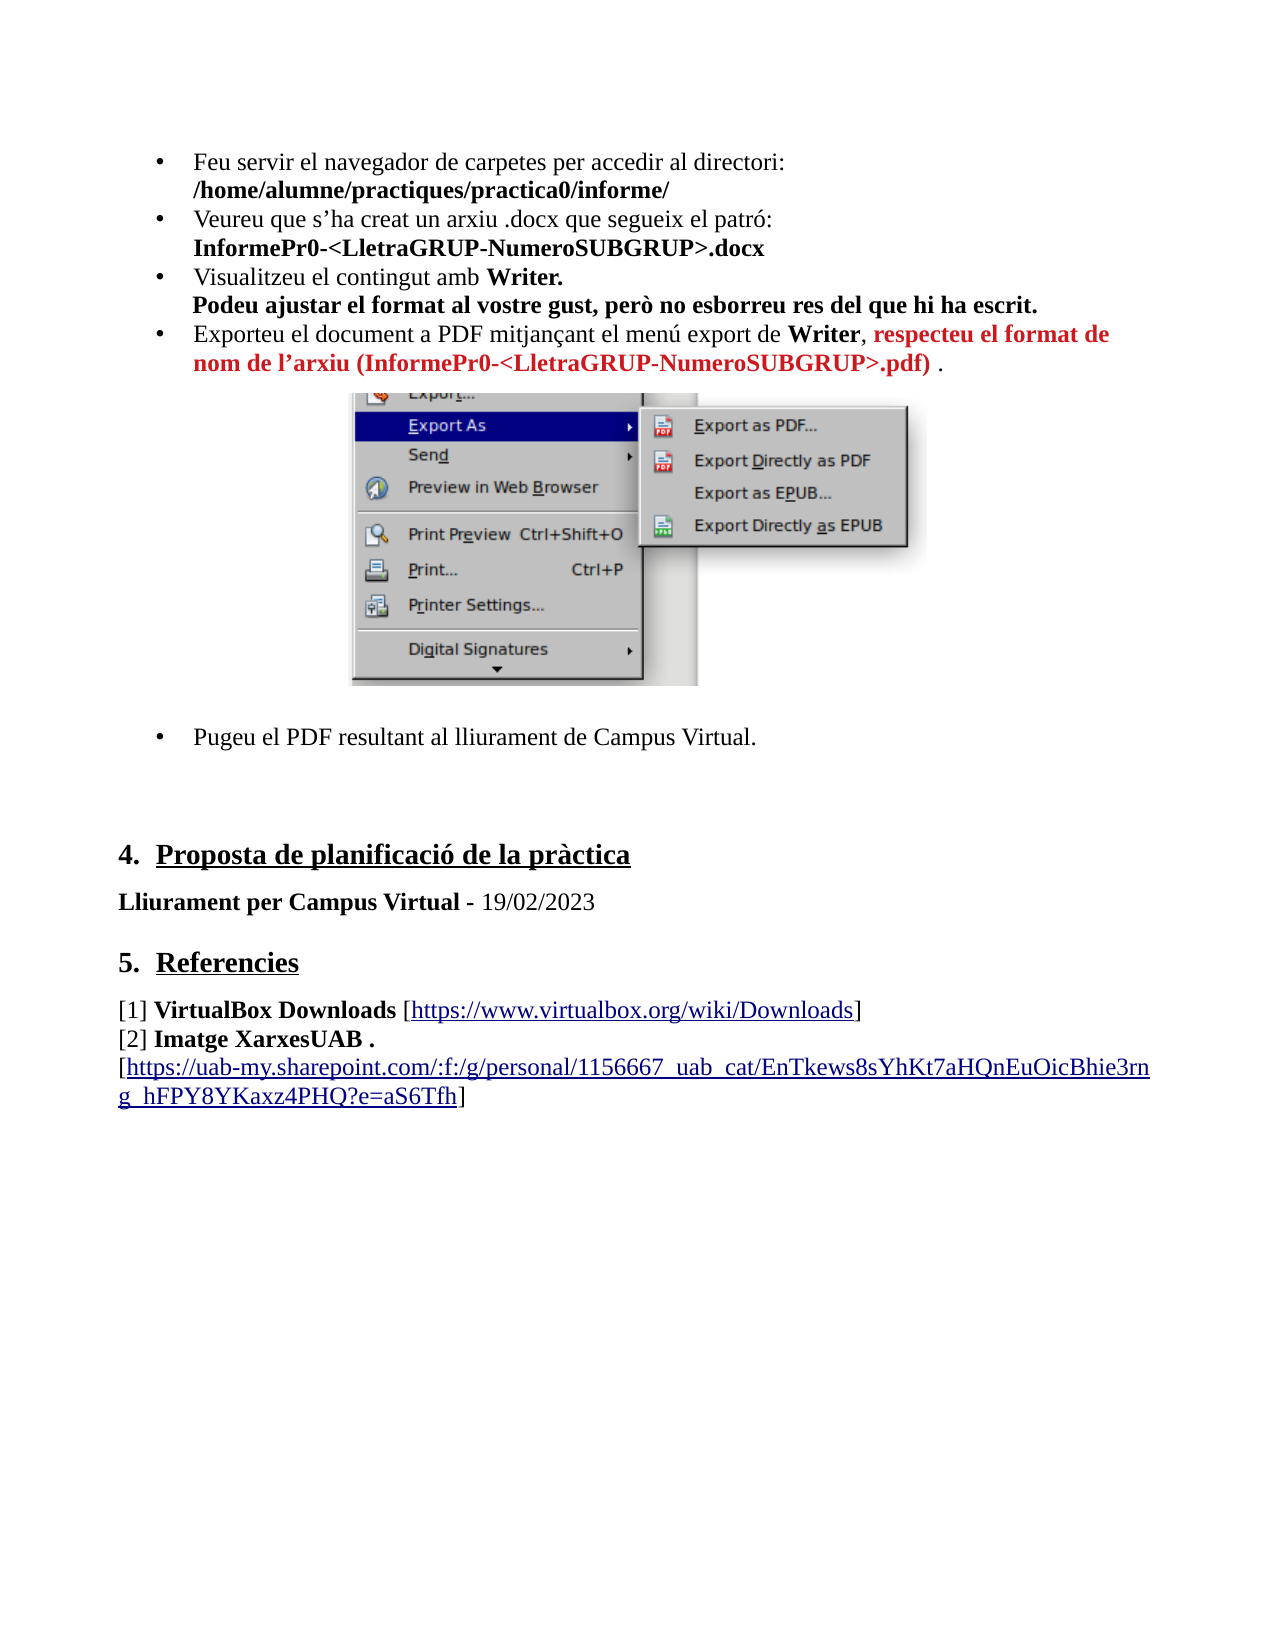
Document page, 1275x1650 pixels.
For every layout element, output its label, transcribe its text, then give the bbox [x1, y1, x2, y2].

text [2] Imatge XarxesUAB . [https://uab-my.sharepoint.com/:f:/g/personal/1156667_uab_cat/EnTkews8sYhKt7aHQnEuOicBhie3rng_hFPY8YKaxz4PHQ?e=aS6Tfh] [118, 1024, 1157, 1110]
list Exporteu el document a PDF mitjançant el menú export de Writer, respecteu el format de nom de l’arxiu (InformePr0-<LletraGRUP-NumeroSUBGRUP>.pdf) . [156, 319, 1157, 377]
list Pugeu el PDF resultant al lliurament de Campus Virtual. [156, 722, 1157, 751]
subtitle Proposta de planificació de la pràctica [118, 837, 1157, 870]
list Veureu que s’ha creat un arxiu .docx que segueix el patró: [156, 204, 1157, 233]
subtitle Referencies [118, 945, 1157, 978]
text Lliurament per Campus Virtual - 19/02/2023 [118, 887, 1157, 916]
list InformePr0-<LletraGRUP-NumeroSUBGRUP>.docx [156, 233, 1157, 262]
list Feu servir el navegador de carpetes per accedir al directori: /home/alumne/practiques/practica0/informe/ [156, 147, 1157, 204]
list Visualitzeu el contingut amb Writer. [156, 262, 1157, 291]
picture [348, 393, 927, 686]
text [1] VirtualBox Downloads [https://www.virtualbox.org/wiki/Downloads] [118, 995, 1157, 1024]
text Podeu ajustar el format al vostre gust, però no esborreu res del que hi ha escrit. [118, 291, 1157, 319]
